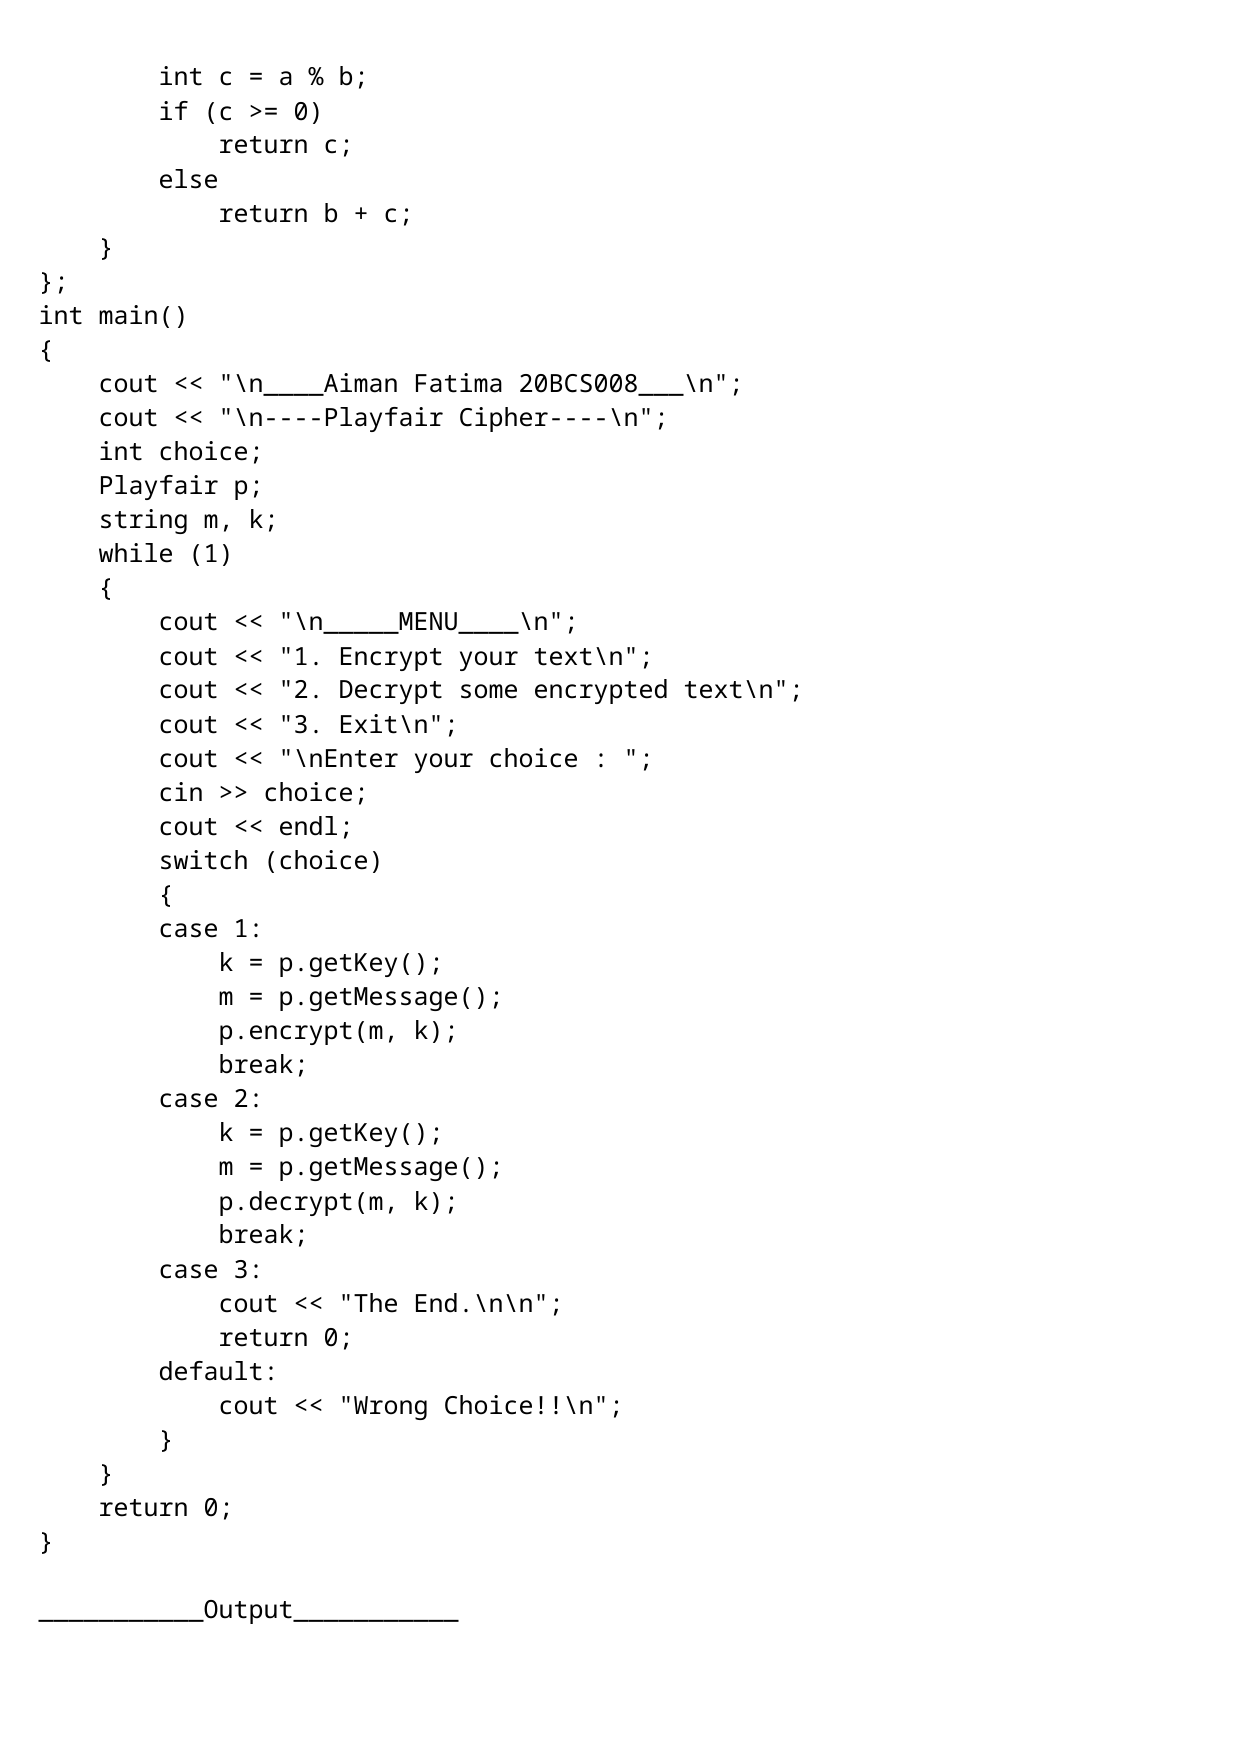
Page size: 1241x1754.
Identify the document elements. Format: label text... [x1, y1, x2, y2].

text cout << "3. Exit\n"; [38, 706, 1185, 740]
text } [38, 1456, 1185, 1490]
text return 0; [38, 1319, 1185, 1353]
text cout << "2. Decrypt some encrypted text\n"; [38, 672, 1185, 706]
text k = p.getKey(); [38, 945, 1185, 979]
text p.encrypt(m, k); [38, 1013, 1185, 1047]
text switch (choice) [38, 842, 1185, 877]
text break; [38, 1217, 1185, 1251]
text cout << "Wrong Choice!!\n"; [38, 1387, 1185, 1422]
text cout << endl; [38, 808, 1185, 842]
text return b + c; [38, 195, 1185, 229]
text Playfair p; [38, 468, 1185, 502]
text cout << "\nEnter your choice : "; [38, 740, 1185, 774]
text break; [38, 1047, 1185, 1081]
text int c = a % b; [38, 59, 1185, 93]
text k = p.getKey(); [38, 1115, 1185, 1149]
text } [38, 229, 1185, 263]
text { [38, 877, 1185, 911]
text cout << "\n____Aiman Fatima 20BCS008___\n"; [38, 366, 1185, 400]
text } [38, 1422, 1185, 1456]
text int choice; [38, 434, 1185, 468]
text int main() [38, 297, 1185, 332]
text if (c >= 0) [38, 93, 1185, 127]
text case 1: [38, 911, 1185, 945]
text ___________Output___________ [38, 1592, 1185, 1626]
text }; [38, 263, 1185, 297]
text cout << "1. Encrypt your text\n"; [38, 638, 1185, 672]
text cout << "The End.\n\n"; [38, 1285, 1185, 1319]
text while (1) [38, 536, 1185, 570]
text cout << "\n----Playfair Cipher----\n"; [38, 400, 1185, 434]
text else [38, 161, 1185, 195]
text { [38, 332, 1185, 366]
text { [38, 570, 1185, 604]
text m = p.getMessage(); [38, 1149, 1185, 1183]
text cout << "\n_____MENU____\n"; [38, 604, 1185, 638]
text return c; [38, 127, 1185, 161]
text p.decrypt(m, k); [38, 1183, 1185, 1217]
text case 2: [38, 1081, 1185, 1115]
text m = p.getMessage(); [38, 979, 1185, 1013]
text default: [38, 1353, 1185, 1387]
text return 0; [38, 1490, 1185, 1524]
text string m, k; [38, 502, 1185, 536]
text } [38, 1524, 1185, 1558]
text cin >> choice; [38, 774, 1185, 808]
text case 3: [38, 1251, 1185, 1285]
